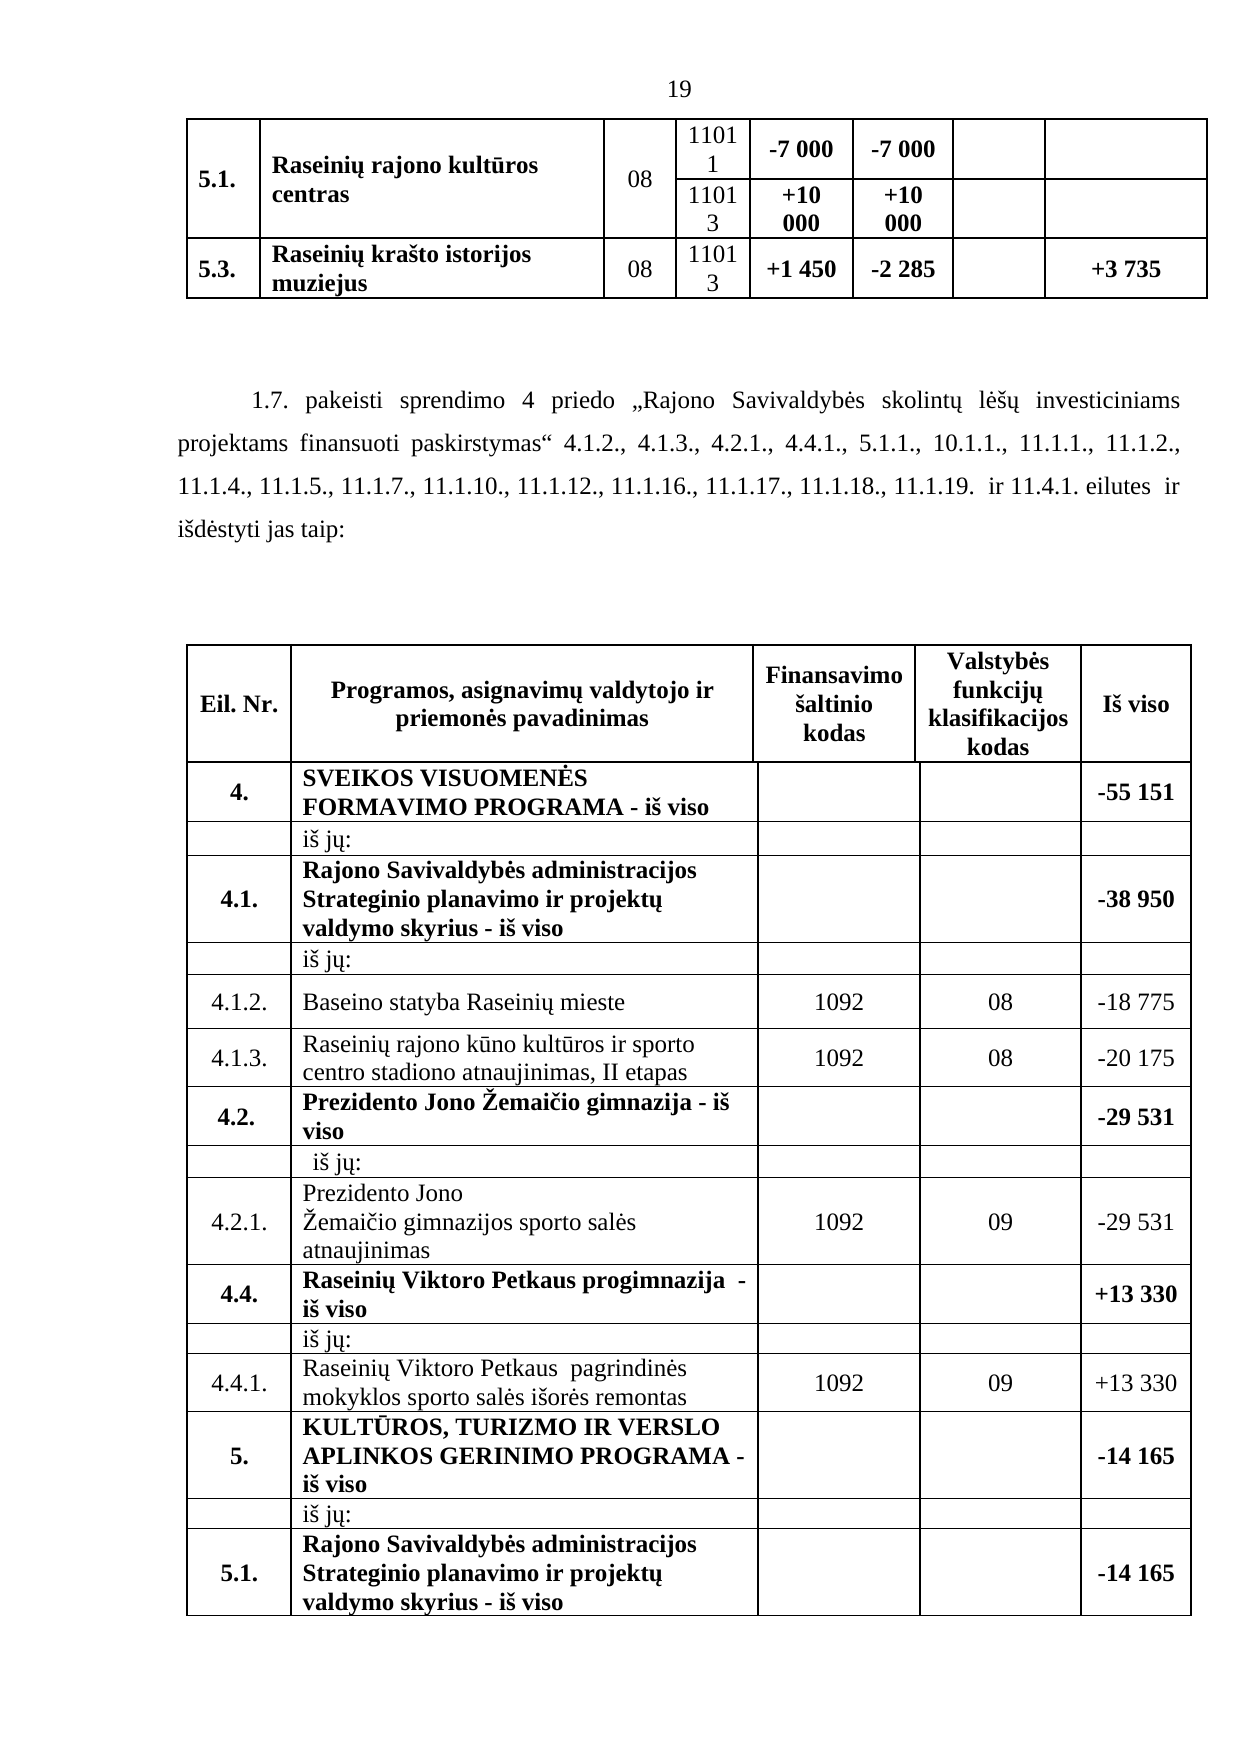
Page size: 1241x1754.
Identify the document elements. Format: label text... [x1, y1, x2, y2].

table_cell +13 330 [1082, 1354, 1190, 1411]
table_header Finansavimo šaltinio kodas [754, 646, 914, 761]
table_cell [1082, 1146, 1190, 1177]
table_cell [921, 943, 1080, 974]
table_cell -29 531 [1082, 1087, 1190, 1145]
table_cell 5.1. [188, 1529, 290, 1615]
table_cell -7 000 [854, 120, 952, 178]
table_cell [759, 1412, 919, 1498]
table_cell SVEIKOS VISUOMENĖS FORMAVIMO PROGRAMA - iš viso [292, 763, 757, 821]
table_cell [954, 120, 1044, 178]
table_cell [921, 1265, 1080, 1323]
table_cell [1082, 943, 1190, 974]
table_cell +13 330 [1082, 1265, 1190, 1323]
table_cell [921, 1087, 1080, 1145]
table_cell +10 000 [751, 180, 852, 237]
table_header Eil. Nr. [188, 646, 290, 761]
table_cell [759, 856, 919, 942]
table_cell 08 [921, 1029, 1080, 1086]
table_cell Rajono Savivaldybės administracijos Strateginio planavimo ir projektų valdymo skyrius - iš viso [292, 856, 757, 942]
table_cell [188, 822, 290, 854]
table_cell iš jų: [292, 1324, 757, 1352]
table_cell 08 [605, 239, 675, 297]
table_cell Baseino statyba Raseinių mieste [292, 975, 757, 1028]
table_cell Raseinių Viktoro Petkaus pagrindinės mokyklos sporto salės išorės remontas [292, 1354, 757, 1411]
table_cell iš jų: [292, 1146, 757, 1177]
table_cell -29 531 [1082, 1178, 1190, 1264]
table_cell Rajono Savivaldybės administracijos Strateginio planavimo ir projektų valdymo skyrius - iš viso [292, 1529, 757, 1615]
table_cell 4.4. [188, 1265, 290, 1323]
table_cell [759, 1324, 919, 1352]
table_cell [1082, 1499, 1190, 1528]
table_cell 4.1.3. [188, 1029, 290, 1086]
table_cell -20 175 [1082, 1029, 1190, 1086]
table_cell [954, 180, 1044, 237]
table_cell [759, 1499, 919, 1528]
table_cell 08 [921, 975, 1080, 1028]
table_cell [1082, 1324, 1190, 1352]
table_cell [921, 856, 1080, 942]
table_cell 5.3. [188, 239, 259, 297]
table_cell [1046, 180, 1206, 237]
table_cell 4. [188, 763, 290, 821]
table_cell 09 [921, 1178, 1080, 1264]
table_cell Raseinių Viktoro Petkaus progimnazija - iš viso [292, 1265, 757, 1323]
table_cell 4.4.1. [188, 1354, 290, 1411]
table_cell +1 450 [751, 239, 852, 297]
table_cell 4.1. [188, 856, 290, 942]
table_cell [759, 1265, 919, 1323]
table_cell 11013 [677, 239, 749, 297]
table_cell 4.2.1. [188, 1178, 290, 1264]
table_cell 4.1.2. [188, 975, 290, 1028]
table_header Iš viso [1082, 646, 1190, 761]
table_cell -7 000 [751, 120, 852, 178]
table_cell [759, 1146, 919, 1177]
table_cell [921, 1412, 1080, 1498]
table_cell 5. [188, 1412, 290, 1498]
table_cell 5.1. [188, 120, 259, 237]
table_cell [759, 943, 919, 974]
table_cell 08 [605, 120, 675, 237]
table_cell [188, 943, 290, 974]
table_cell -2 285 [854, 239, 952, 297]
table_cell iš jų: [292, 943, 757, 974]
table_cell Raseinių rajono kūno kultūros ir sporto centro stadiono atnaujinimas, II etapas [292, 1029, 757, 1086]
table_cell [921, 763, 1080, 821]
table_header Valstybės funkcijų klasifikacijos kodas [916, 646, 1080, 761]
table_cell 11011 [677, 120, 749, 178]
table_cell [759, 1529, 919, 1615]
table_cell Prezidento Jono Žemaičio gimnazijos sporto salės atnaujinimas [292, 1178, 757, 1264]
table_cell iš jų: [292, 822, 757, 854]
table_cell [759, 763, 919, 821]
table_cell [921, 1499, 1080, 1528]
table_cell 1092 [759, 975, 919, 1028]
table_cell Raseinių krašto istorijos muziejus [261, 239, 603, 297]
table_cell [759, 1087, 919, 1145]
table_cell -14 165 [1082, 1412, 1190, 1498]
table_cell -38 950 [1082, 856, 1190, 942]
table_header Programos, asignavimų valdytojo ir priemonės pavadinimas [292, 646, 752, 761]
table_cell iš jų: [292, 1499, 757, 1528]
table_cell 09 [921, 1354, 1080, 1411]
table_cell +10 000 [854, 180, 952, 237]
table_cell KULTŪROS, TURIZMO IR VERSLO APLINKOS GERINIMO PROGRAMA - iš viso [292, 1412, 757, 1498]
table_cell [188, 1324, 290, 1352]
table_cell [921, 1529, 1080, 1615]
table_cell [1046, 120, 1206, 178]
table_cell Raseinių rajono kultūros centras [261, 120, 603, 237]
table_cell [921, 1324, 1080, 1352]
table_cell -18 775 [1082, 975, 1190, 1028]
table_cell 4.2. [188, 1087, 290, 1145]
table_cell -55 151 [1082, 763, 1190, 821]
table_cell [921, 822, 1080, 854]
table_cell 1092 [759, 1029, 919, 1086]
table_cell -14 165 [1082, 1529, 1190, 1615]
table_cell [954, 239, 1044, 297]
table_cell [1082, 822, 1190, 854]
table_cell [188, 1146, 290, 1177]
table_cell 11013 [677, 180, 749, 237]
table_cell 1092 [759, 1354, 919, 1411]
table_cell Prezidento Jono Žemaičio gimnazija - iš viso [292, 1087, 757, 1145]
table_cell +3 735 [1046, 239, 1206, 297]
table_cell 1092 [759, 1178, 919, 1264]
table_cell [921, 1146, 1080, 1177]
table_cell [759, 822, 919, 854]
table_cell [188, 1499, 290, 1528]
text 1.7. pakeisti sprendimo 4 priedo „Rajono Savivaldybės skolintų lėšų investiciniams projektams finansuoti paskirstymas“ 4.1.2., 4.1.3., 4.2.1., 4.4.1., 5.1.1., 10.1.1., 11.1.1., 11.1.2., 11.1.4., 11.1.5., 11.1.7., 11.1.10., 11.1.12., 11.1.16., 11.1.17., 11.1.18., 11.1.19. ir 11.4.1. eilutes ir išdėstyti jas taip: [177, 385, 1181, 543]
